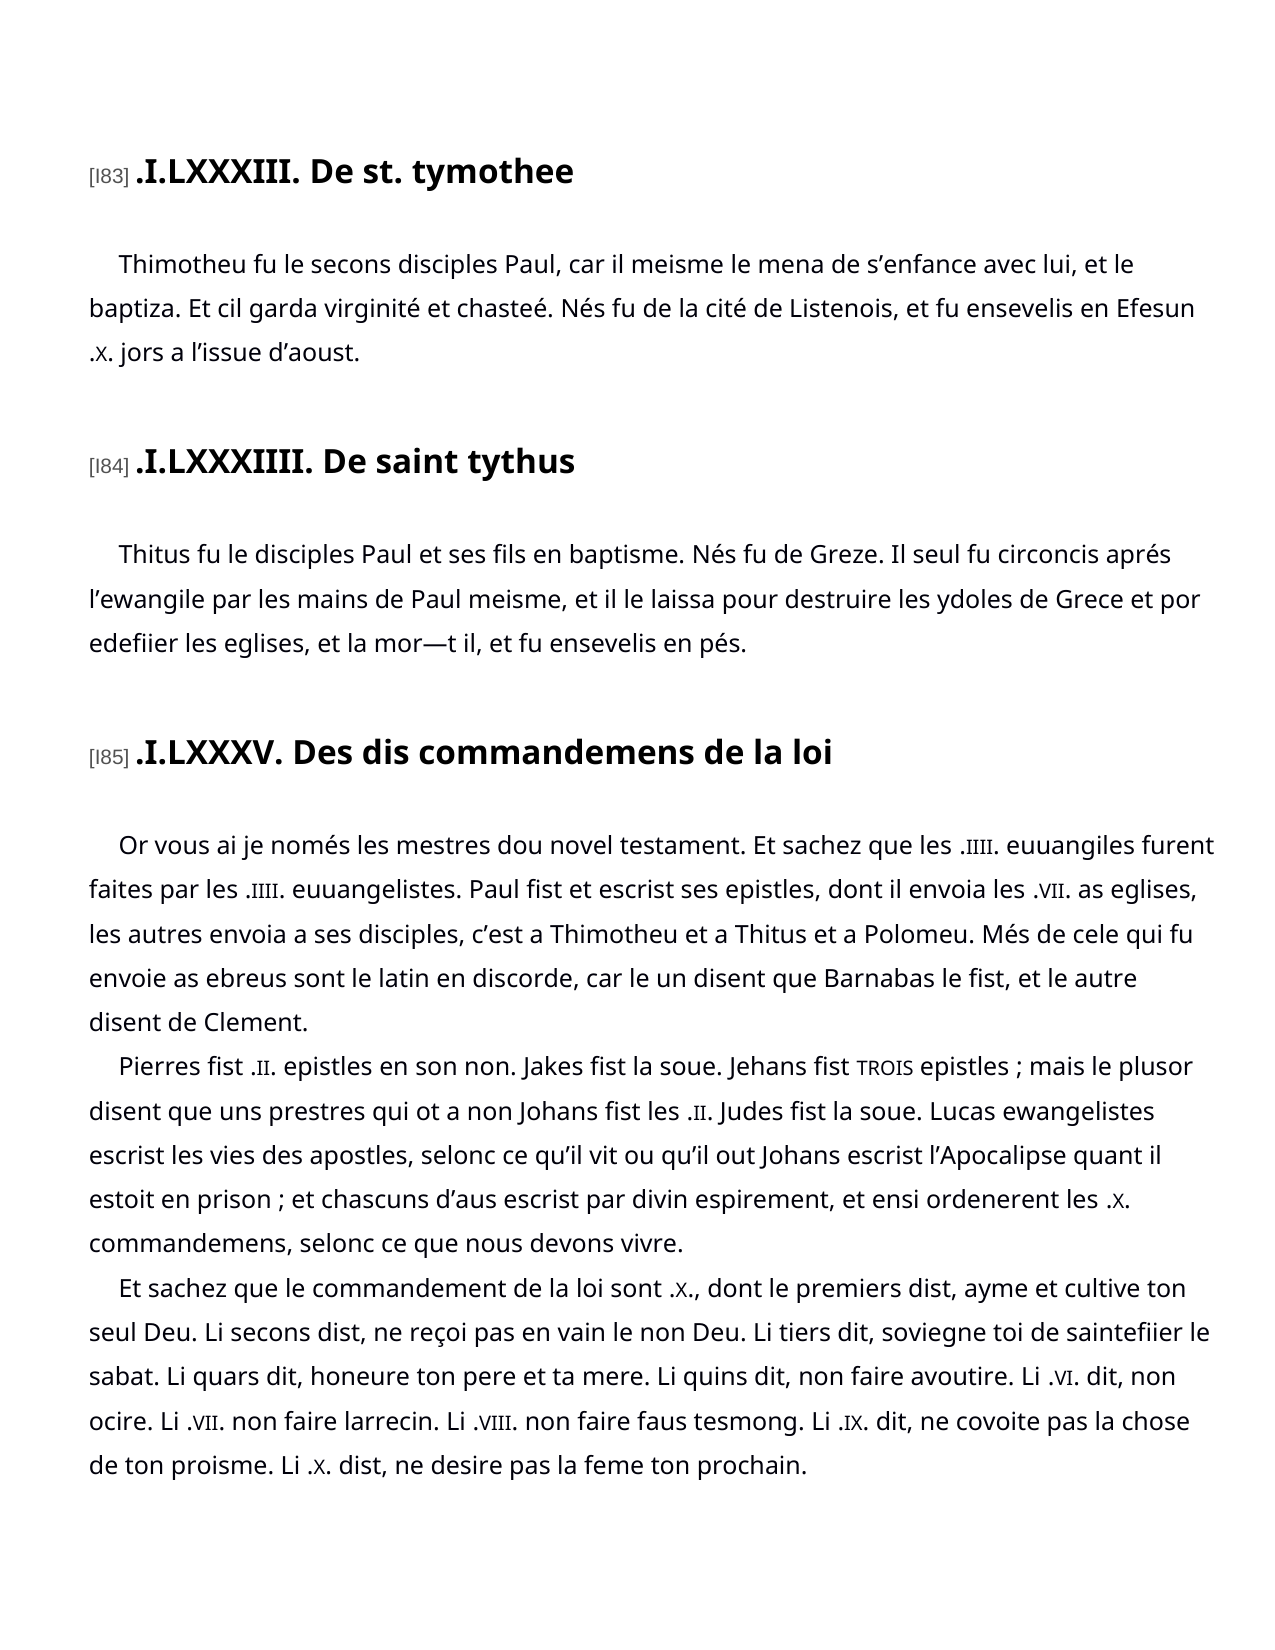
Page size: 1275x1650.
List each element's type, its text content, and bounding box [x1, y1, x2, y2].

text Thimotheu fu le secons disciples Paul, car il meisme le mena de s’enfance avec lui, et le baptiza. Et cil garda virginité et chasteé. Nés fu de la cité de Listenois, et fu ensevelis en Efesun .x. jors a l’issue d’aoust. [89, 246, 1216, 369]
text Et sachez que le commandement de la loi sont .x., dont le premiers dist, ayme et cultive ton seul Deu. Li secons dist, ne reçoi pas en vain le non Deu. Li tiers dit, soviegne toi de saintefiier le sabat. Li quars dit, honeure ton pere et ta mere. Li quins dit, non faire avoutire. Li .vi. dit, non ocire. Li .vii. non faire larrecin. Li .viii. non faire faus tesmong. Li .ix. dit, ne covoite pas la chose de ton proisme. Li .x. dist, ne desire pas la feme ton prochain. [89, 1270, 1216, 1482]
subtitle [I85] .I.LXXXV. Des dis commandemens de la loi [89, 729, 1216, 774]
subtitle [I83] .I.LXXXIII. De st. tymothee [89, 148, 1216, 193]
subtitle [I84] .I.LXXXIIII. De saint tythus [89, 438, 1216, 484]
text Pierres fist .ii. epistles en son non. Jakes fist la soue. Jehans fist trois epistles ; mais le plusor disent que uns prestres qui ot a non Johans fist les .ii. Judes fist la soue. Lucas ewangelistes escrist les vies des apostles, selonc ce qu’il vit ou qu’il out Johans escrist l’Apocalipse quant il estoit en prison ; et chascuns d’aus escrist par divin espirement, et ensi ordenerent les .x. commandemens, selonc ce que nous devons vivre. [89, 1049, 1216, 1260]
text Or vous ai je només les mestres dou novel testament. Et sachez que les .iiii. euuangiles furent faites par les .iiii. euuangelistes. Paul fist et escrist ses epistles, dont il envoia les .vii. as eglises, les autres envoia a ses disciples, c’est a Thimotheu et a Thitus et a Polomeu. Més de cele qui fu envoie as ebreus sont le latin en discorde, car le un disent que Barnabas le fist, et le autre disent de Clement. [89, 828, 1216, 1039]
text Thitus fu le disciples Paul et ses fils en baptisme. Nés fu de Greze. Il seul fu circoncis aprés l’ewangile par les mains de Paul meisme, et il le laissa pour destruire les ydoles de Grece et por edefiier les eglises, et la mor—t il, et fu ensevelis en pés. [89, 537, 1216, 660]
